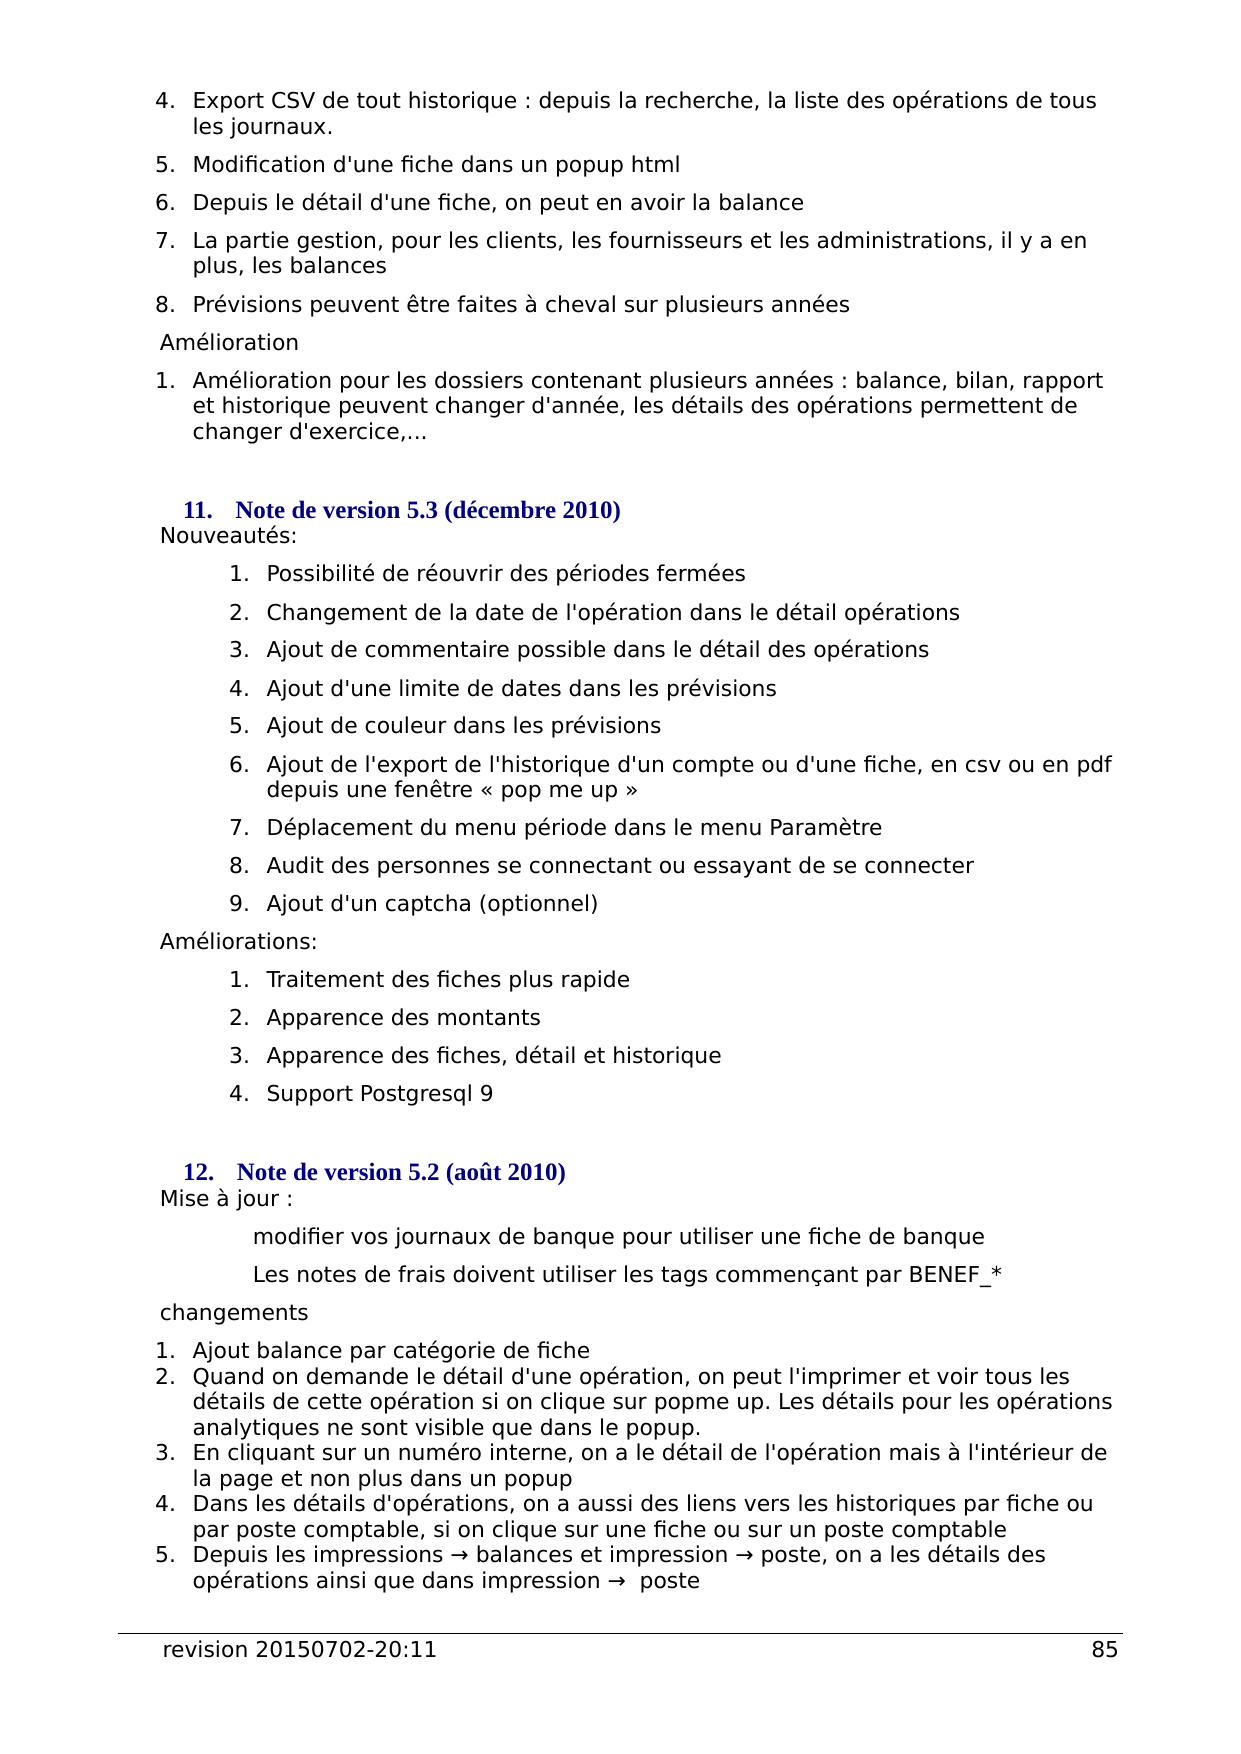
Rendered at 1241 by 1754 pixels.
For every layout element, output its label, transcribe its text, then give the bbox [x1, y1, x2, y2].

text changements [159, 1300, 1123, 1326]
list La partie gestion, pour les clients, les fournisseurs et les administrations, il y a en plus, les balances [155, 228, 1123, 279]
text Amélioration [159, 330, 1123, 355]
text Nouveautés: [159, 523, 1123, 549]
list Quand on demande le détail d'une opération, on peut l'imprimer et voir tous les détails de cette opération si on clique sur popme up. Les détails pour les opérations analytiques ne sont visible que dans le popup. [155, 1364, 1123, 1440]
list Audit des personnes se connectant ou essayant de se connecter [229, 853, 1123, 879]
list Depuis le détail d'une fiche, on peut en avoir la balance [155, 190, 1123, 216]
list Amélioration pour les dossiers contenant plusieurs années : balance, bilan, rapport et historique peuvent changer d'année, les détails des opérations permettent de changer d'exercice,... [155, 368, 1123, 444]
list Déplacement du menu période dans le menu Paramètre [229, 815, 1123, 841]
list Ajout balance par catégorie de fiche [155, 1338, 1123, 1364]
text Améliorations: [159, 929, 1123, 955]
list Modification d'une fiche dans un popup html [155, 152, 1123, 178]
list Ajout de couleur dans les prévisions [229, 714, 1123, 739]
subtitle Note de version 5.3 (décembre 2010) [177, 495, 1123, 523]
list Ajout d'un captcha (optionnel) [229, 891, 1123, 917]
list Changement de la date de l'opération dans le détail opérations [229, 599, 1123, 625]
text Mise à jour : [159, 1186, 1123, 1212]
subtitle Note de version 5.2 (août 2010) [177, 1157, 1123, 1186]
list En cliquant sur un numéro interne, on a le détail de l'opération mais à l'intérieur de la page et non plus dans un popup [155, 1440, 1123, 1491]
text modifier vos journaux de banque pour utiliser une fiche de banque [159, 1224, 1123, 1250]
list Traitement des fiches plus rapide [229, 967, 1123, 993]
list Apparence des montants [229, 1005, 1123, 1031]
list Ajout de commentaire possible dans le détail des opérations [229, 638, 1123, 663]
list Apparence des fiches, détail et historique [229, 1043, 1123, 1069]
list Prévisions peuvent être faites à cheval sur plusieurs années [155, 292, 1123, 317]
list Dans les détails d'opérations, on a aussi des liens vers les historiques par fiche ou par poste comptable, si on clique sur une fiche ou sur un poste comptable [155, 1491, 1123, 1542]
list Ajout de l'export de l'historique d'un compte ou d'une fiche, en csv ou en pdf depuis une fenêtre « pop me up » [229, 752, 1123, 803]
list Export CSV de tout historique : depuis la recherche, la liste des opérations de tous les journaux. [155, 88, 1123, 139]
list Support Postgresql 9 [229, 1081, 1123, 1107]
text Les notes de frais doivent utiliser les tags commençant par BENEF_* [159, 1262, 1123, 1288]
list Possibilité de réouvrir des périodes fermées [229, 562, 1123, 587]
list Depuis les impressions → balances et impression → poste, on a les détails des opérations ainsi que dans impression → poste [155, 1542, 1123, 1593]
list Ajout d'une limite de dates dans les prévisions [229, 676, 1123, 701]
